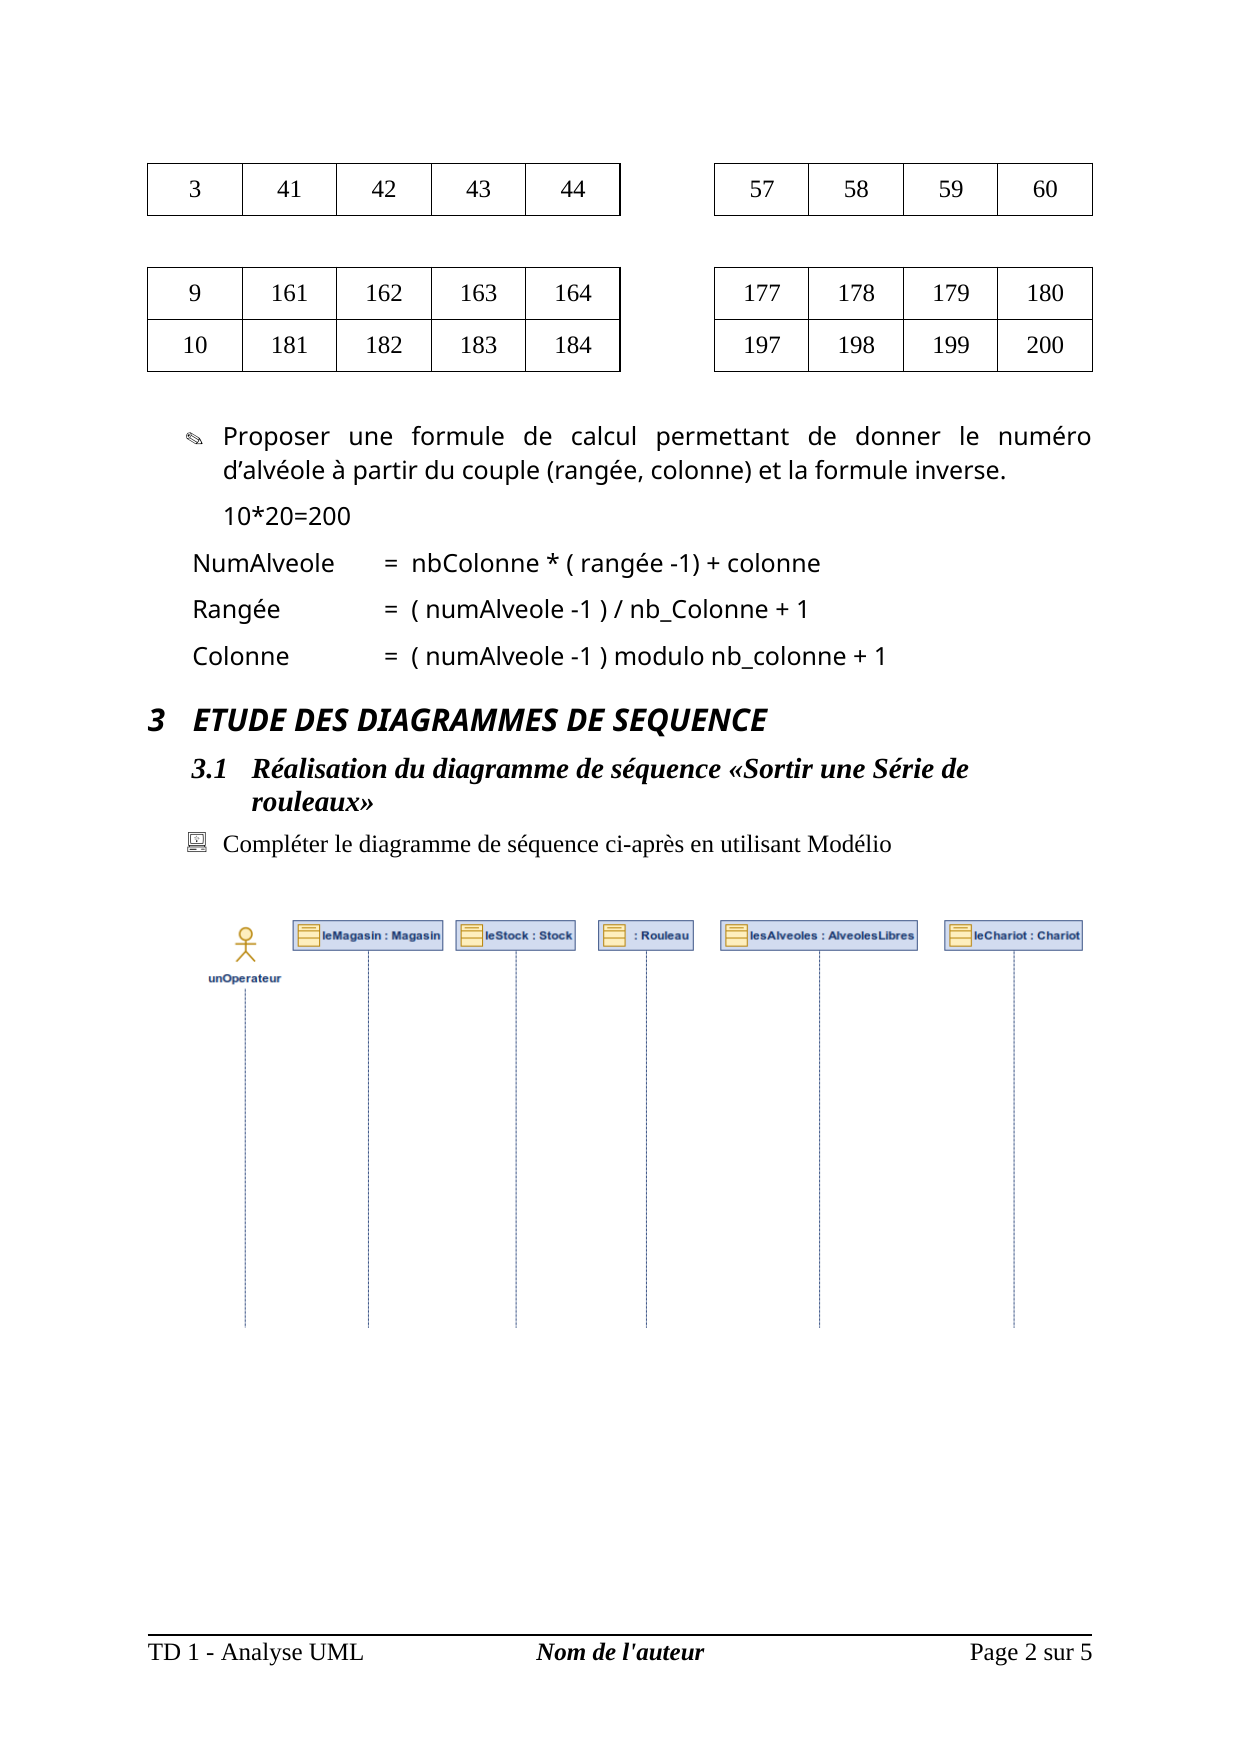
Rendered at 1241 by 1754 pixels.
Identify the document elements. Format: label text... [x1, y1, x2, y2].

table_cell [620, 215, 714, 267]
table_cell 200 [998, 320, 1092, 371]
list Proposer une formule de calcul permettant de donner le numéro d’alvéole à partir du couple (rangée, colonne) et la formule inverse. [185, 418, 1092, 486]
table_cell 164 [526, 268, 619, 319]
list Compléter le diagramme de séquence ci-après en utilisant Modélio [185, 830, 1092, 858]
picture [147, 910, 1093, 1338]
table_cell 198 [809, 320, 903, 371]
table_cell 163 [432, 268, 525, 319]
table_cell 60 [998, 164, 1092, 214]
table_cell [904, 216, 998, 267]
table_cell 162 [337, 268, 431, 319]
table_cell 183 [432, 320, 525, 371]
table_cell 9 [148, 268, 242, 319]
table_cell [526, 216, 620, 267]
table_cell 182 [337, 320, 431, 371]
table_cell [715, 216, 809, 267]
table_cell 59 [904, 164, 997, 214]
table_cell [621, 163, 714, 214]
table_cell 58 [809, 164, 903, 214]
table_cell [242, 216, 337, 267]
table_cell [809, 216, 903, 267]
table_cell 161 [243, 268, 336, 319]
table_cell 184 [526, 320, 619, 371]
table_cell 43 [432, 164, 525, 214]
table_cell 3 [148, 164, 242, 214]
list 10*20=200 [185, 499, 1092, 533]
table_cell [148, 216, 242, 267]
table_cell 10 [148, 320, 242, 371]
table_cell 57 [715, 164, 808, 214]
table_cell 199 [904, 320, 997, 371]
table_cell [998, 216, 1092, 267]
table_cell [621, 267, 714, 319]
table_cell [621, 319, 714, 371]
table_cell 181 [243, 320, 336, 371]
table_cell 41 [243, 164, 336, 214]
text Rangée = ( numAlveole -1 ) / nb_Colonne + 1 [192, 592, 1092, 626]
table_cell 178 [809, 268, 903, 319]
text Colonne = ( numAlveole -1 ) modulo nb_colonne + 1 [192, 639, 1092, 673]
table_cell [337, 216, 431, 267]
table_cell 42 [337, 164, 431, 214]
subtitle Réalisation du diagramme de séquence «Sortir une Série de rouleaux» [191, 753, 1092, 817]
table_cell 179 [904, 268, 997, 319]
table_cell 180 [998, 268, 1092, 319]
subtitle Etude des diagrammes de sequence [148, 698, 1092, 740]
table_cell 177 [715, 268, 808, 319]
text NumAlveole = nbColonne * ( rangée -1) + colonne [192, 546, 1092, 579]
table_cell 197 [715, 320, 808, 371]
table_cell 44 [526, 164, 619, 214]
table_cell [431, 216, 526, 267]
